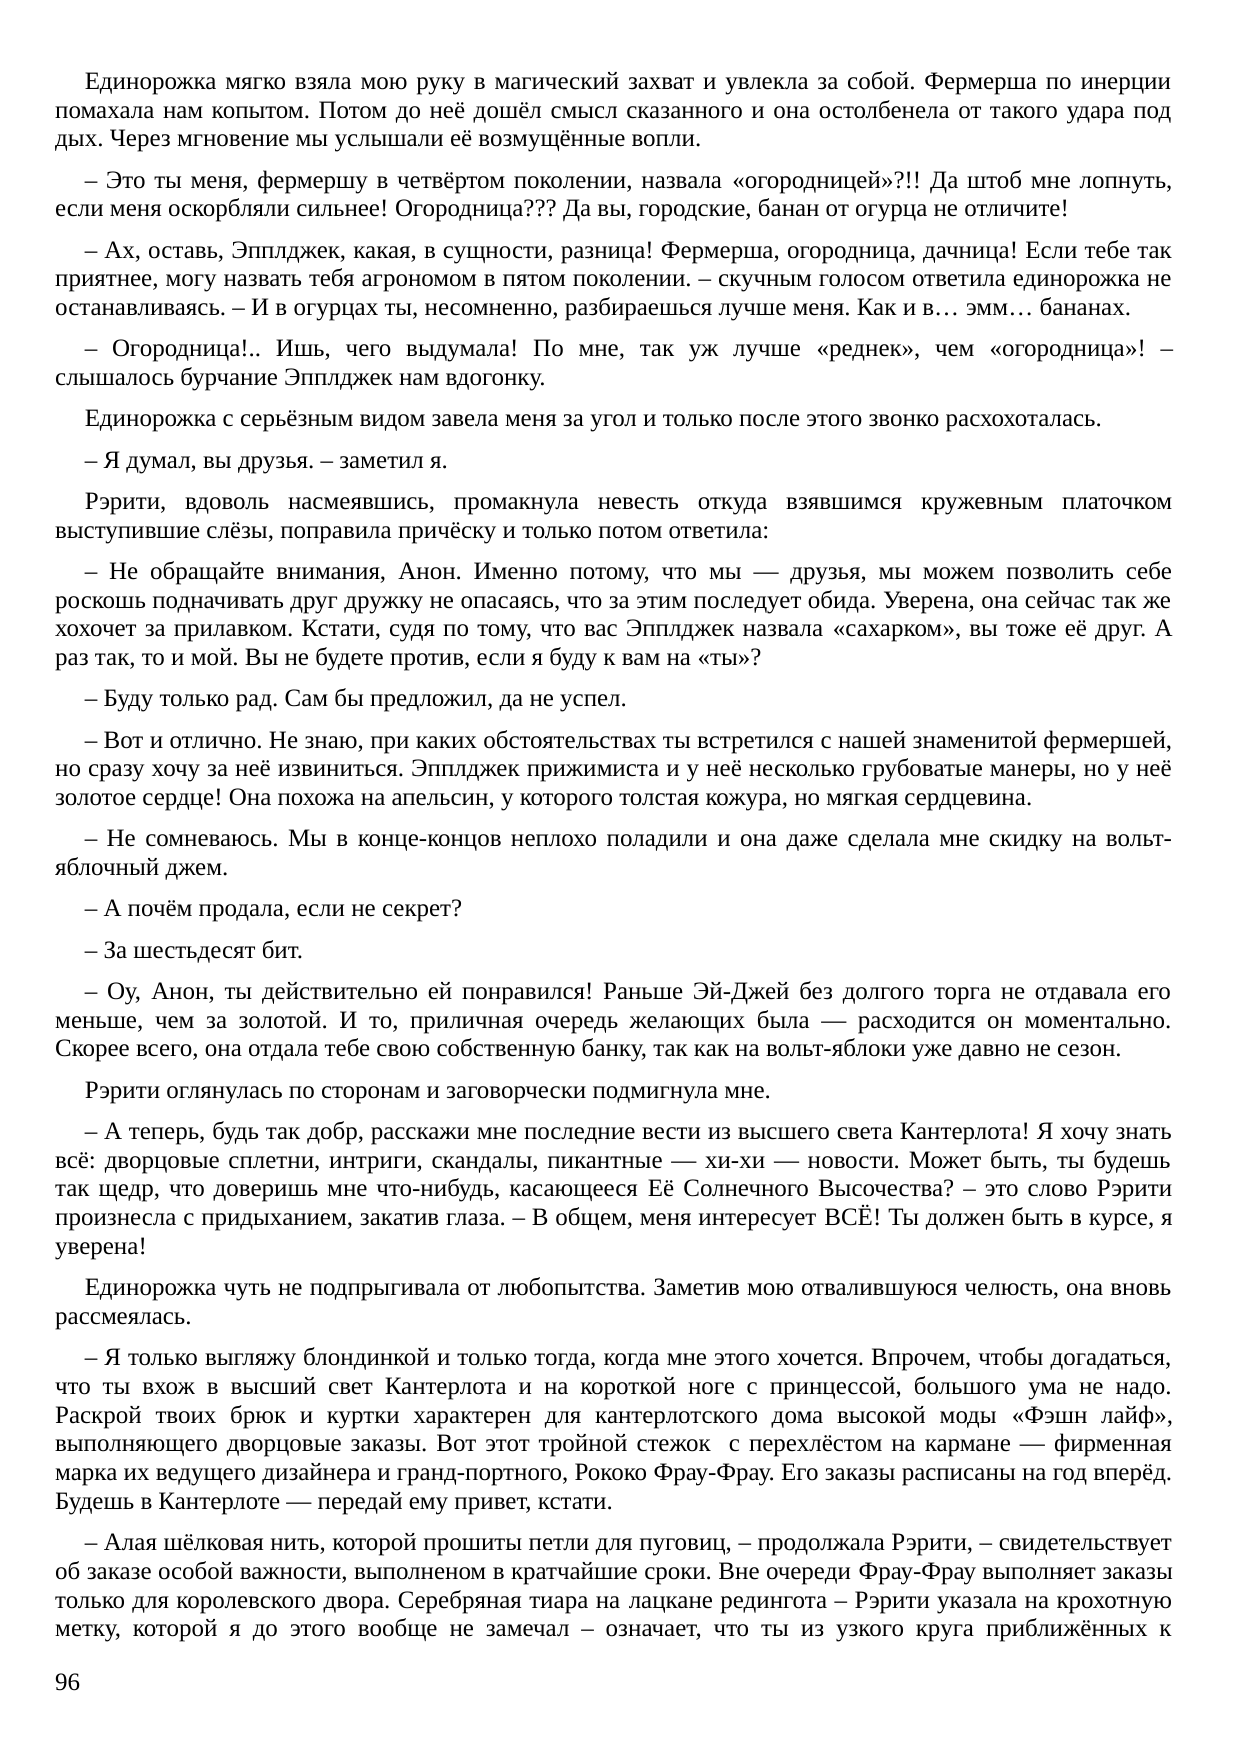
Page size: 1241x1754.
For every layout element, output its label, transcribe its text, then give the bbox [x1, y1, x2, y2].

text – Огородница!.. Ишь, чего выдумала! По мне, так уж лучше «реднек», чем «огородница»! – слышалось бурчание Эпплджек нам вдогонку. [55, 333, 1173, 391]
text Рэрити, вдоволь насмеявшись, промакнула невесть откуда взявшимся кружевным платочком выступившие слёзы, поправила причёску и только потом ответила: [55, 486, 1173, 543]
text Единорожка чуть не подпрыгивала от любопытства. Заметив мою отвалившуюся челюсть, она вновь рассмеялась. [55, 1272, 1173, 1330]
text – Алая шёлковая нить, которой прошиты петли для пуговиц, – продолжала Рэрити, – свидетельствует об заказе особой важности, выполненом в кратчайшие сроки. Вне очереди Фрау-Фрау выполняет заказы только для королевского двора. Серебряная тиара на лацкане редингота – Рэрити указала на крохотную метку, которой я до этого вообще не замечал – означает, что ты из узкого круга приближённых к [55, 1527, 1173, 1642]
text – Не обращайте внимания, Анон. Именно потому, что мы — друзья, мы можем позволить себе роскошь подначивать друг дружку не опасаясь, что за этим последует обида. Уверена, она сейчас так же хохочет за прилавком. Кстати, судя по тому, что вас Эпплджек назвала «сахарком», вы тоже её друг. А раз так, то и мой. Вы не будете против, если я буду к вам на «ты»? [55, 556, 1173, 671]
text Рэрити оглянулась по сторонам и заговорчески подмигнула мне. [55, 1075, 1173, 1103]
text – А почём продала, если не секрет? [55, 893, 1173, 922]
text Единорожка мягко взяла мою руку в магический захват и увлекла за собой. Фермерша по инерции помахала нам копытом. Потом до неё дошёл смысл сказанного и она остолбенела от такого удара под дых. Через мгновение мы услышали её возмущённые вопли. [55, 66, 1173, 152]
text – Вот и отлично. Не знаю, при каких обстоятельствах ты встретился с нашей знаменитой фермершей, но сразу хочу за неё извиниться. Эпплджек прижимиста и у неё несколько грубоватые манеры, но у неё золотое сердце! Она похожа на апельсин, у которого толстая кожура, но мягкая сердцевина. [55, 725, 1173, 811]
text – Оу, Анон, ты действительно ей понравился! Раньше Эй-Джей без долгого торга не отдавала его меньше, чем за золотой. И то, приличная очередь желающих была — расходится он моментально. Скорее всего, она отдала тебе свою собственную банку, так как на вольт-яблоки уже давно не сезон. [55, 976, 1173, 1062]
text – Буду только рад. Сам бы предложил, да не успел. [55, 683, 1173, 712]
text – Я только выгляжу блондинкой и только тогда, когда мне этого хочется. Впрочем, чтобы догадаться, что ты вхож в высший свет Кантерлота и на короткой ноге с принцессой, большого ума не надо. Раскрой твоих брюк и куртки характерен для кантерлотского дома высокой моды «Фэшн лайф», выполняющего дворцовые заказы. Вот этот тройной стежок с перехлёстом на кармане — фирменная марка их ведущего дизайнера и гранд-портного, Рококо Фрау-Фрау. Его заказы расписаны на год вперёд. Будешь в Кантерлоте — передай ему привет, кстати. [55, 1342, 1173, 1515]
text – Не сомневаюсь. Мы в конце-концов неплохо поладили и она даже сделала мне скидку на вольт-яблочный джем. [55, 823, 1173, 881]
text – За шестьдесят бит. [55, 935, 1173, 963]
text – Я думал, вы друзья. – заметил я. [55, 445, 1173, 473]
text – А теперь, будь так добр, расскажи мне последние вести из высшего света Кантерлота! Я хочу знать всё: дворцовые сплетни, интриги, скандалы, пикантные — хи-хи — новости. Может быть, ты будешь так щедр, что доверишь мне что-нибудь, касающееся Её Солнечного Высочества? – это слово Рэрити произнесла с придыханием, закатив глаза. – В общем, меня интересует ВСЁ! Ты должен быть в курсе, я уверена! [55, 1116, 1173, 1260]
text Единорожка с серьёзным видом завела меня за угол и только после этого звонко расхохоталась. [55, 403, 1173, 432]
text – Это ты меня, фермершу в четвёртом поколении, назвала «огородницей»?!! Да штоб мне лопнуть, если меня оскорбляли сильнее! Огородница??? Да вы, городские, банан от огурца не отличите! [55, 165, 1173, 222]
text – Ах, оставь, Эпплджек, какая, в сущности, разница! Фермерша, огородница, дачница! Если тебе так приятнее, могу назвать тебя агрономом в пятом поколении. – скучным голосом ответила единорожка не останавливаясь. – И в огурцах ты, несомненно, разбираешься лучше меня. Как и в… эмм… бананах. [55, 235, 1173, 321]
